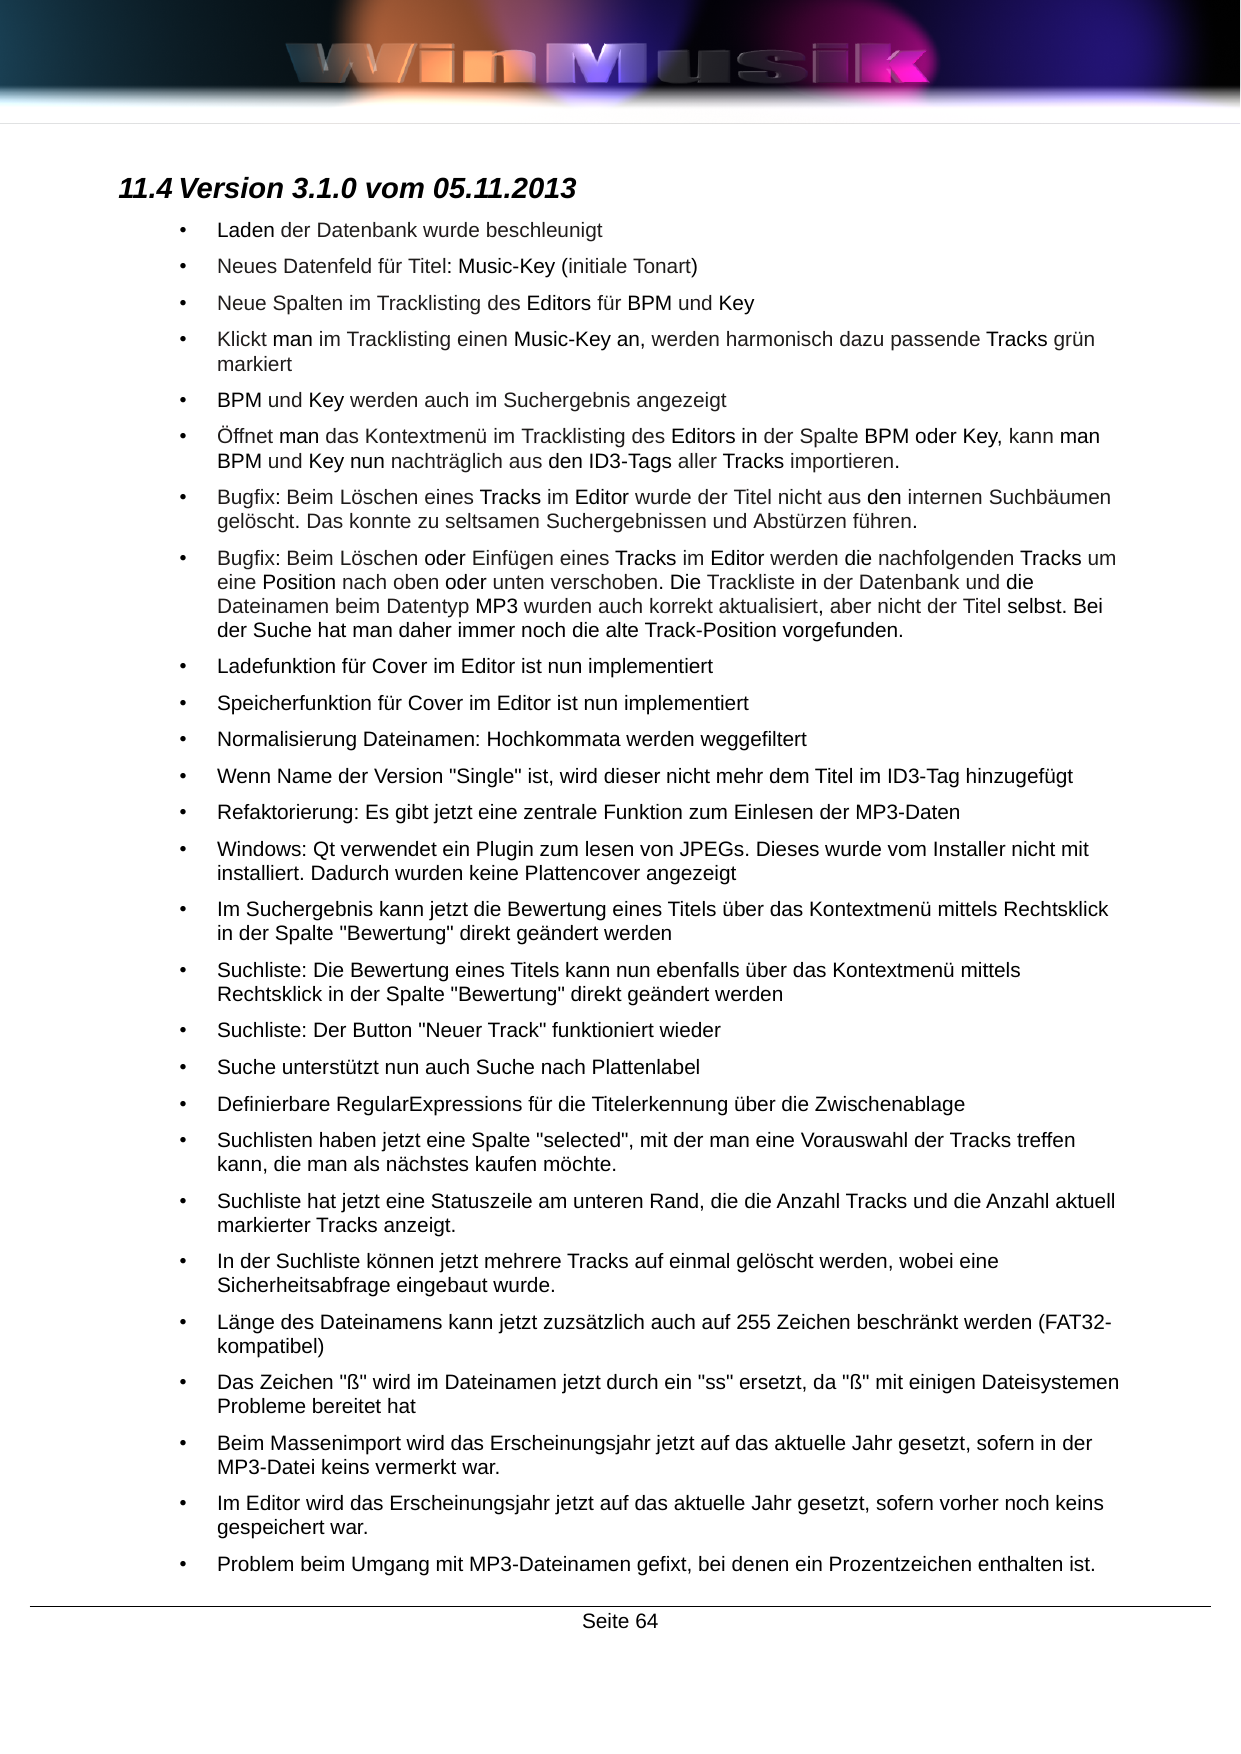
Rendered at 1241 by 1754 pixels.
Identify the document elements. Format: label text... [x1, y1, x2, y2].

list Normalisierung Dateinamen: Hochkommata werden weggefiltert [179, 727, 1122, 751]
list Beim Massenimport wird das Erscheinungsjahr jetzt auf das aktuelle Jahr gesetzt, sofern in der MP3-Datei keins vermerkt war. [179, 1431, 1122, 1478]
list Öffnet man das Kontextmenü im Tracklisting des Editors in der Spalte BPM oder Key, kann man BPM und Key nun nachträglich aus den ID3-Tags aller Tracks importieren. [179, 424, 1122, 472]
list Länge des Dateinamens kann jetzt zuzsätzlich auch auf 255 Zeichen beschränkt werden (FAT32-kompatibel) [179, 1309, 1122, 1357]
list Suchliste: Der Button "Neuer Track" funktioniert wieder [179, 1018, 1122, 1042]
list Suche unterstützt nun auch Suche nach Plattenlabel [179, 1055, 1122, 1079]
list Bugfix: Beim Löschen oder Einfügen eines Tracks im Editor werden die nachfolgenden Tracks um eine Position nach oben oder unten verschoben. Die Trackliste in der Datenbank und die Dateinamen beim Datentyp MP3 wurden auch korrekt aktualisiert, aber nicht der Titel selbst. Bei der Suche hat man daher immer noch die alte Track-Position vorgefunden. [179, 545, 1122, 641]
list Suchliste: Die Bewertung eines Titels kann nun ebenfalls über das Kontextmenü mittels Rechtsklick in der Spalte "Bewertung" direkt geändert werden [179, 958, 1122, 1006]
list Bugfix: Beim Löschen eines Tracks im Editor wurde der Titel nicht aus den internen Suchbäumen gelöscht. Das konnte zu seltsamen Suchergebnissen und Abstürzen führen. [179, 485, 1122, 533]
list Neue Spalten im Tracklisting des Editors für BPM und Key [179, 291, 1122, 315]
list Speicherfunktion für Cover im Editor ist nun implementiert [179, 690, 1122, 714]
list Definierbare RegularExpressions für die Titelerkennung über die Zwischenablage [179, 1091, 1122, 1115]
list BPM und Key werden auch im Suchergebnis angezeigt [179, 388, 1122, 412]
list Das Zeichen "ß" wird im Dateinamen jetzt durch ein "ss" ersetzt, da "ß" mit einigen Dateisystemen Probleme bereitet hat [179, 1370, 1122, 1418]
subtitle Version 3.1.0 vom 05.11.2013 [118, 172, 1122, 205]
list Klickt man im Tracklisting einen Music-Key an, werden harmonisch dazu passende Tracks grün markiert [179, 327, 1122, 375]
list Im Editor wird das Erscheinungsjahr jetzt auf das aktuelle Jahr gesetzt, sofern vorher noch keins gespeichert war. [179, 1491, 1122, 1539]
list Suchlisten haben jetzt eine Spalte "selected", mit der man eine Vorauswahl der Tracks treffen kann, die man als nächstes kaufen möchte. [179, 1128, 1122, 1176]
list Windows: Qt verwendet ein Plugin zum lesen von JPEGs. Dieses wurde vom Installer nicht mit installiert. Dadurch wurden keine Plattencover angezeigt [179, 837, 1122, 885]
list Suchliste hat jetzt eine Statuszeile am unteren Rand, die die Anzahl Tracks und die Anzahl aktuell markierter Tracks anzeigt. [179, 1188, 1122, 1236]
list Im Suchergebnis kann jetzt die Bewertung eines Titels über das Kontextmenü mittels Rechtsklick in der Spalte "Bewertung" direkt geändert werden [179, 897, 1122, 945]
list Wenn Name der Version "Single" ist, wird dieser nicht mehr dem Titel im ID3-Tag hinzugefügt [179, 763, 1122, 788]
list Neues Datenfeld für Titel: Music-Key (initiale Tonart) [179, 254, 1122, 278]
list Problem beim Umgang mit MP3-Dateinamen gefixt, bei denen ein Prozentzeichen enthalten ist. [179, 1552, 1122, 1576]
list Laden der Datenbank wurde beschleunigt [179, 218, 1122, 242]
list In der Suchliste können jetzt mehrere Tracks auf einmal gelöscht werden, wobei eine Sicherheitsabfrage eingebaut wurde. [179, 1249, 1122, 1297]
list Ladefunktion für Cover im Editor ist nun implementiert [179, 654, 1122, 678]
list Refaktorierung: Es gibt jetzt eine zentrale Funktion zum Einlesen der MP3-Daten [179, 800, 1122, 824]
